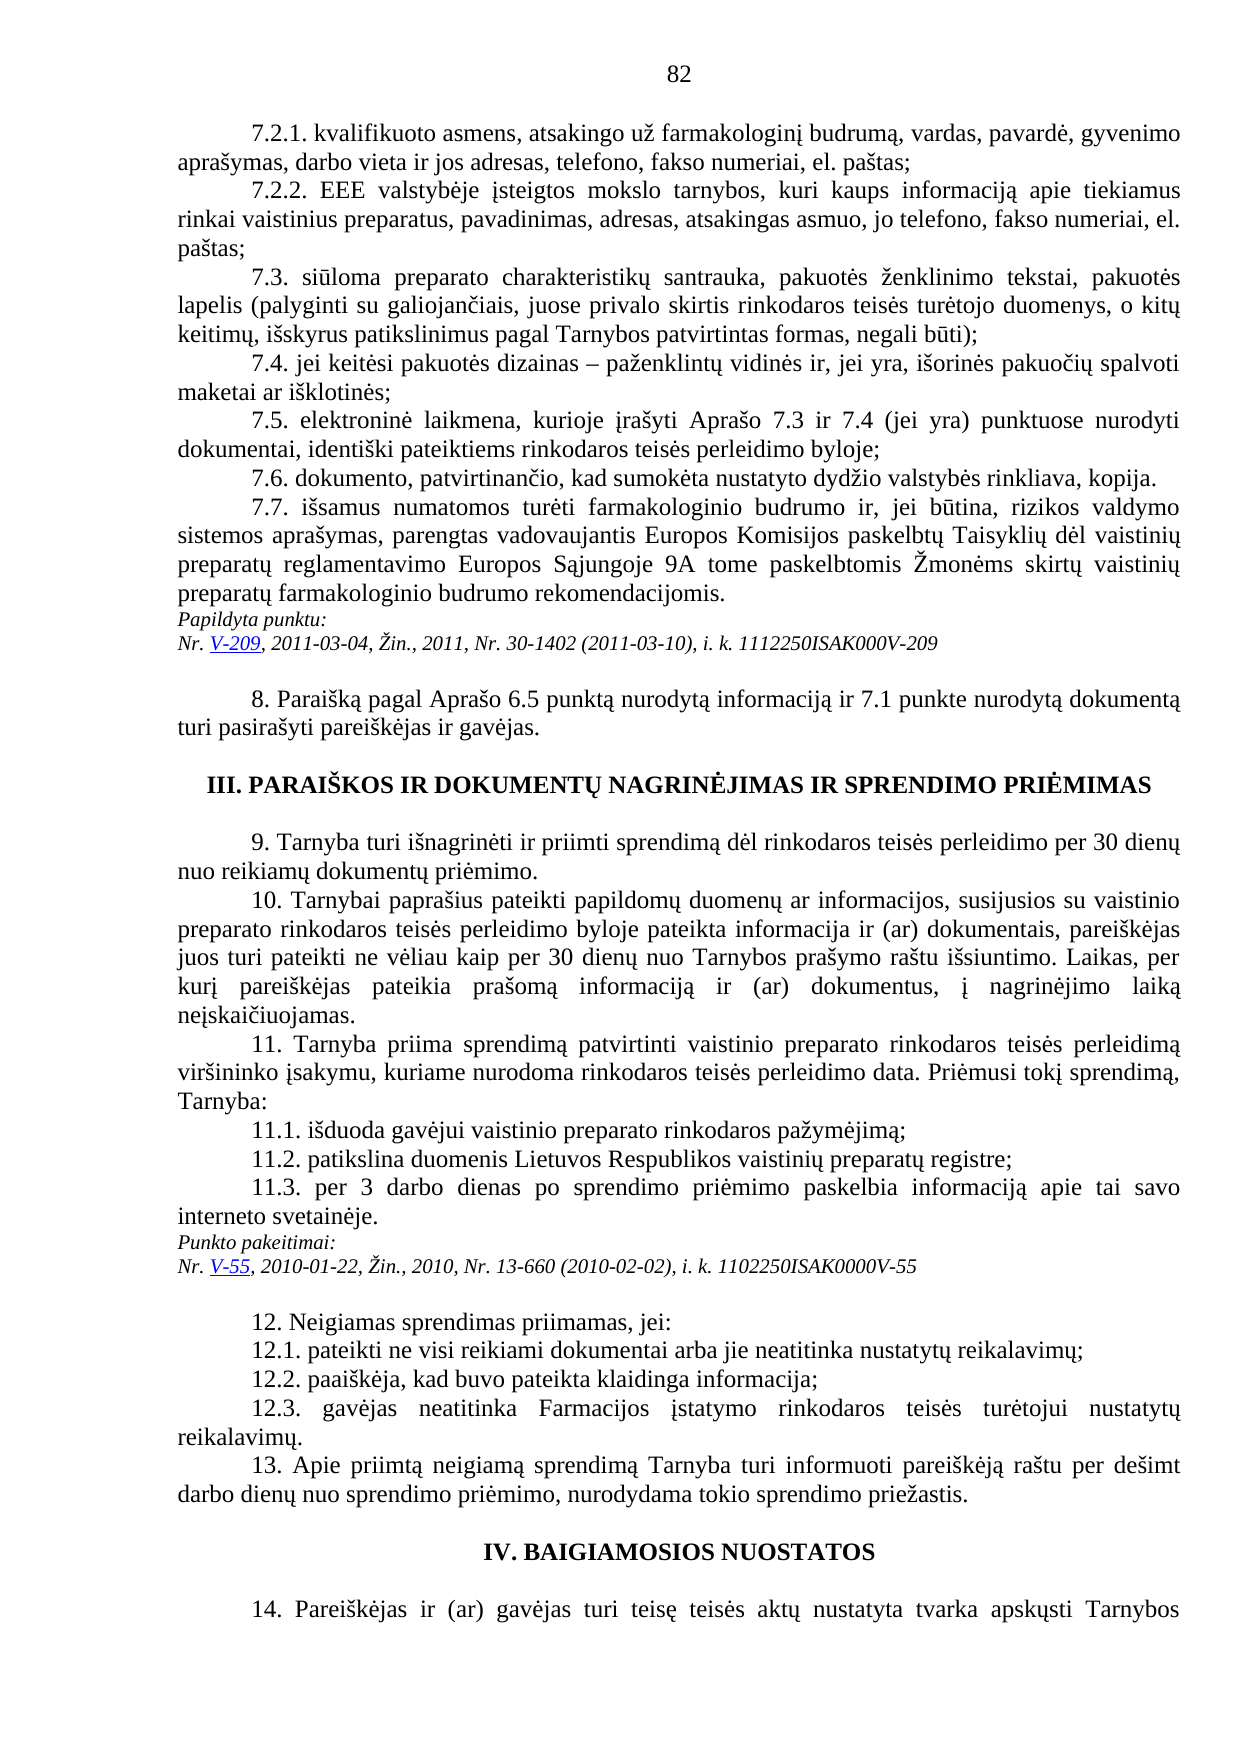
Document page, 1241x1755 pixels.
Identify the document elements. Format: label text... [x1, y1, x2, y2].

text Nr. V-209, 2011-03-04, Žin., 2011, Nr. 30-1402 (2011-03-10), i. k. 1112250ISAK000V-209 [177, 631, 1181, 655]
text 10. Tarnybai paprašius pateikti papildomų duomenų ar informacijos, susijusios su vaistinio preparato rinkodaros teisės perleidimo byloje pateikta informacija ir (ar) dokumentais, pareiškėjas juos turi pateikti ne vėliau kaip per 30 dienų nuo Tarnybos prašymo raštu išsiuntimo. Laikas, per kurį pareiškėjas pateikia prašomą informaciją ir (ar) dokumentus, į nagrinėjimo laiką neįskaičiuojamas. [177, 885, 1181, 1029]
text 7.7. išsamus numatomos turėti farmakologinio budrumo ir, jei būtina, rizikos valdymo sistemos aprašymas, parengtas vadovaujantis Europos Komisijos paskelbtų Taisyklių dėl vaistinių preparatų reglamentavimo Europos Sąjungoje 9A tome paskelbtomis Žmonėms skirtų vaistinių preparatų farmakologinio budrumo rekomendacijomis. [177, 492, 1181, 607]
text 11.1. išduoda gavėjui vaistinio preparato rinkodaros pažymėjimą; [177, 1115, 1181, 1144]
text 12.2. paaiškėja, kad buvo pateikta klaidinga informacija; [177, 1364, 1181, 1393]
text 7.6. dokumento, patvirtinančio, kad sumokėta nustatyto dydžio valstybės rinkliava, kopija. [177, 463, 1181, 492]
text IV. BAIGIAMOSIOS NUOSTATOS [177, 1537, 1181, 1566]
text 8. Paraišką pagal Aprašo 6.5 punktą nurodytą informaciją ir 7.1 punkte nurodytą dokumentą turi pasirašyti pareiškėjas ir gavėjas. [177, 684, 1181, 741]
text III. PARAIŠKOS IR DOKUMENTŲ NAGRINĖJIMAS IR SPRENDIMO PRIĖMIMAS [177, 770, 1181, 799]
text 7.3. siūloma preparato charakteristikų santrauka, pakuotės ženklinimo tekstai, pakuotės lapelis (palyginti su galiojančiais, juose privalo skirtis rinkodaros teisės turėtojo duomenys, o kitų keitimų, išskyrus patikslinimus pagal Tarnybos patvirtintas formas, negali būti); [177, 262, 1181, 348]
text 11. Tarnyba priima sprendimą patvirtinti vaistinio preparato rinkodaros teisės perleidimą viršininko įsakymu, kuriame nurodoma rinkodaros teisės perleidimo data. Priėmusi tokį sprendimą, Tarnyba: [177, 1029, 1181, 1115]
text 11.3. per 3 darbo dienas po sprendimo priėmimo paskelbia informaciją apie tai savo interneto svetainėje. [177, 1172, 1181, 1230]
text 12.3. gavėjas neatitinka Farmacijos įstatymo rinkodaros teisės turėtojui nustatytų reikalavimų. [177, 1393, 1181, 1451]
text 13. Apie priimtą neigiamą sprendimą Tarnyba turi informuoti pareiškėją raštu per dešimt darbo dienų nuo sprendimo priėmimo, nurodydama tokio sprendimo priežastis. [177, 1451, 1181, 1508]
text 7.4. jei keitėsi pakuotės dizainas – paženklintų vidinės ir, jei yra, išorinės pakuočių spalvoti maketai ar išklotinės; [177, 348, 1181, 406]
text 11.2. patikslina duomenis Lietuvos Respublikos vaistinių preparatų registre; [177, 1144, 1181, 1172]
text 9. Tarnyba turi išnagrinėti ir priimti sprendimą dėl rinkodaros teisės perleidimo per 30 dienų nuo reikiamų dokumentų priėmimo. [177, 827, 1181, 885]
text 12.1. pateikti ne visi reikiami dokumentai arba jie neatitinka nustatytų reikalavimų; [177, 1336, 1181, 1364]
text 7.2.2. EEE valstybėje įsteigtos mokslo tarnybos, kuri kaups informaciją apie tiekiamus rinkai vaistinius preparatus, pavadinimas, adresas, atsakingas asmuo, jo telefono, fakso numeriai, el. paštas; [177, 176, 1181, 262]
text Nr. V-55, 2010-01-22, Žin., 2010, Nr. 13-660 (2010-02-02), i. k. 1102250ISAK0000V-55 [177, 1254, 1181, 1278]
text 7.2.1. kvalifikuoto asmens, atsakingo už farmakologinį budrumą, vardas, pavardė, gyvenimo aprašymas, darbo vieta ir jos adresas, telefono, fakso numeriai, el. paštas; [177, 118, 1181, 176]
text 7.5. elektroninė laikmena, kurioje įrašyti Aprašo 7.3 ir 7.4 (jei yra) punktuose nurodyti dokumentai, identiški pateiktiems rinkodaros teisės perleidimo byloje; [177, 406, 1181, 463]
text 14. Pareiškėjas ir (ar) gavėjas turi teisę teisės aktų nustatyta tvarka apskųsti Tarnybos [177, 1594, 1181, 1623]
text 12. Neigiamas sprendimas priimamas, jei: [177, 1307, 1181, 1336]
text Papildyta punktu: [177, 607, 1181, 631]
text Punkto pakeitimai: [177, 1230, 1181, 1254]
